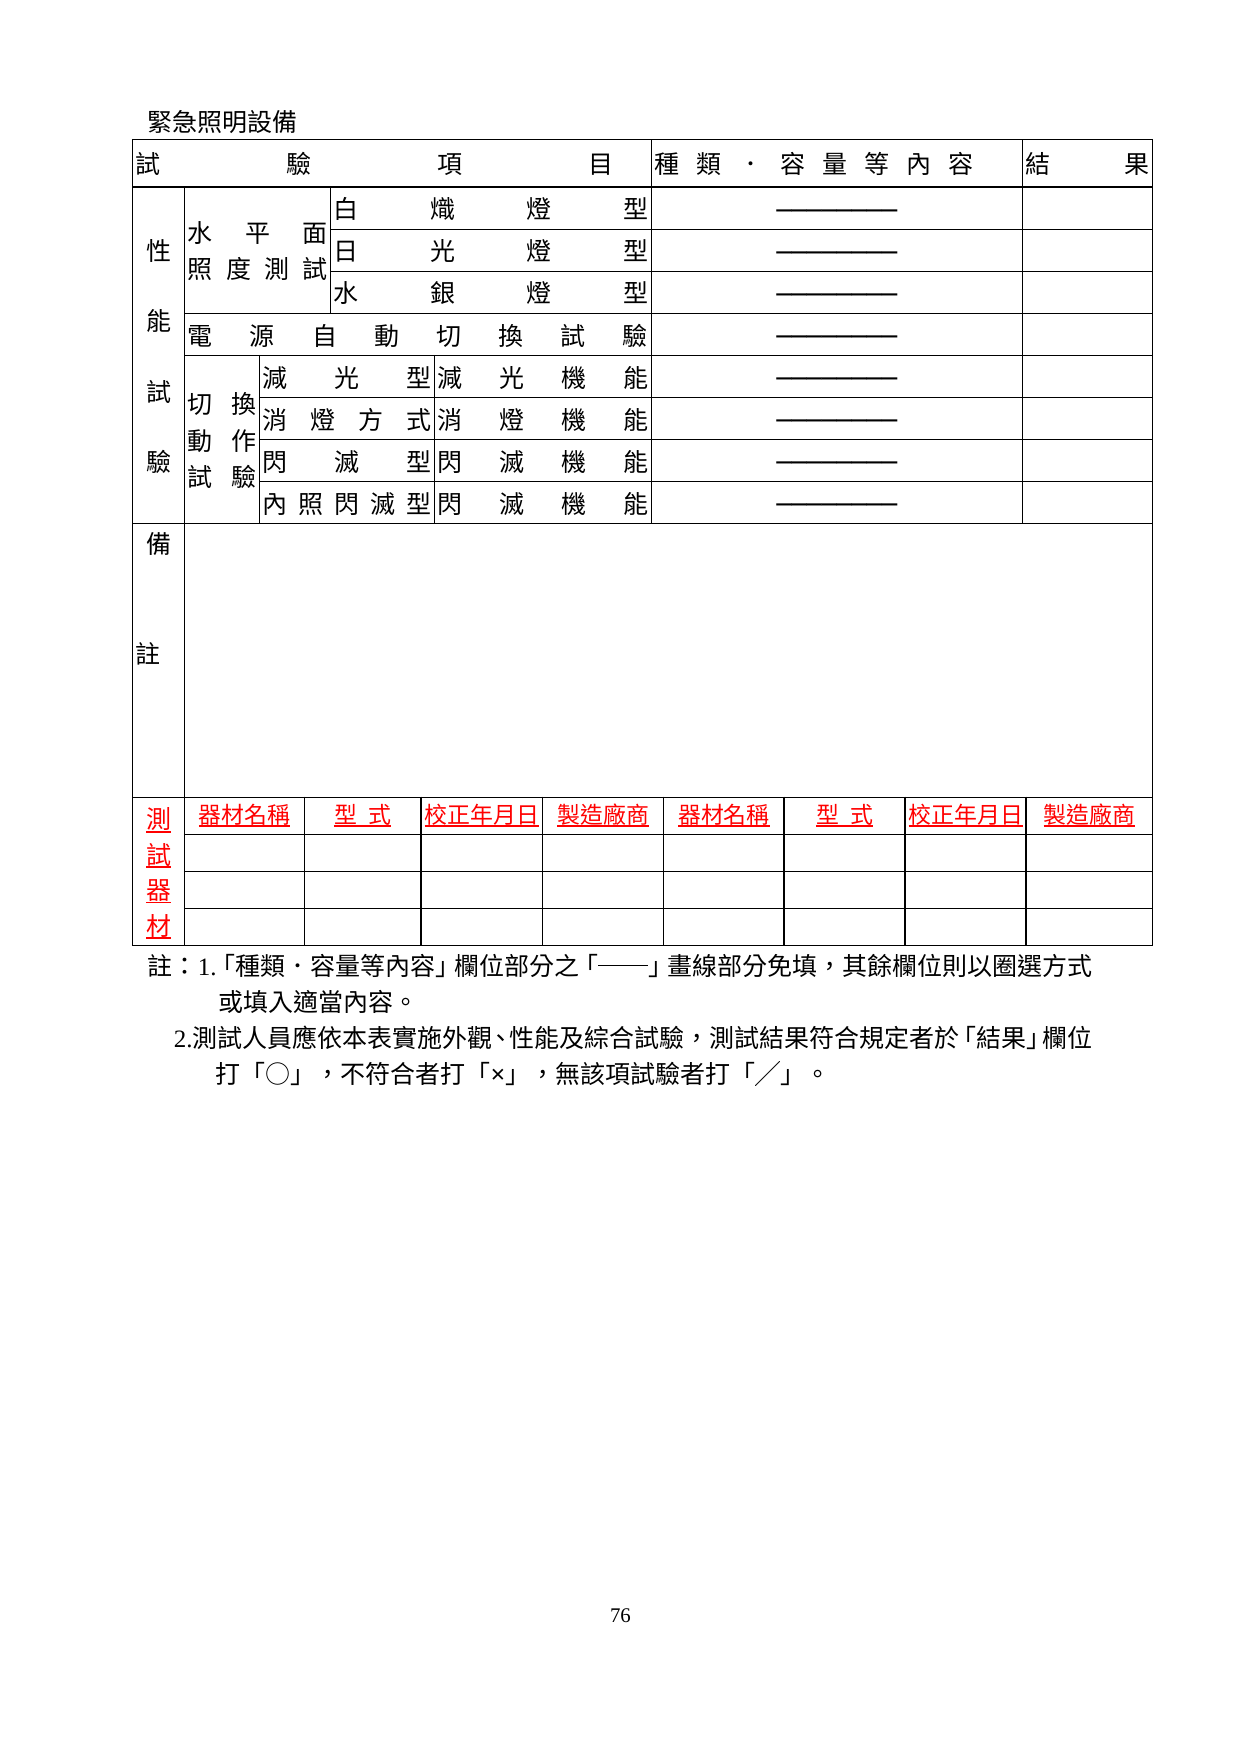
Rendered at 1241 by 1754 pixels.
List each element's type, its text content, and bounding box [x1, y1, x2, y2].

table_cell 消燈方式 [260, 398, 434, 439]
table_cell 日光燈型 [331, 230, 651, 271]
table_cell 電源自動切換試驗 [185, 314, 651, 355]
table_cell [785, 835, 904, 871]
table_cell [1023, 482, 1152, 523]
table_cell [422, 835, 542, 871]
table_cell [543, 909, 663, 944]
table_cell ──────── [652, 398, 1022, 439]
table_cell ──────── [652, 440, 1022, 481]
table_cell ──────── [652, 482, 1022, 523]
text 2.測試人員應依本表實施外觀、性能及綜合試驗，測試結果符合規定者於「結果」欄位打「○」，不符合者打「×」，無該項試驗者打「╱」。 [148, 1018, 1092, 1091]
table_cell [185, 909, 304, 944]
table_cell 減光機能 [435, 356, 651, 397]
table_cell [305, 872, 420, 907]
table_cell [1023, 398, 1152, 439]
text 註：1.「種類．容量等內容」欄位部分之「──」畫線部分免填，其餘欄位則以圈選方式或填入適當內容。 [148, 946, 1092, 1018]
table_cell [906, 835, 1025, 871]
table_cell [1023, 440, 1152, 481]
table_cell ──────── [652, 356, 1022, 397]
table_cell [185, 524, 1152, 797]
table_cell [1023, 356, 1152, 397]
table_cell [664, 909, 783, 944]
table_cell [906, 909, 1025, 944]
table_cell 註 [133, 565, 184, 797]
text 緊急照明設備 [148, 103, 1092, 139]
table_cell 閃滅機能 [435, 440, 651, 481]
table_cell 製造廠商 [543, 798, 663, 833]
table_cell [664, 872, 783, 907]
table_cell [906, 872, 1025, 907]
table_cell [422, 872, 542, 907]
table_cell 閃滅型 [260, 440, 434, 481]
table_cell [1027, 872, 1152, 907]
table_header 結果 [1023, 140, 1152, 186]
table_cell [543, 835, 663, 871]
table_cell 製造廠商 [1027, 798, 1152, 833]
table_cell 水銀燈型 [331, 272, 651, 313]
table_cell 切換 動作 試驗 [185, 356, 259, 523]
table_cell ──────── [652, 314, 1022, 355]
table_cell ──────── [652, 188, 1022, 228]
table_cell 測試 器 材 [133, 798, 184, 944]
table_header 試 驗 項 目1 [133, 140, 651, 186]
table_cell 型 式 [305, 798, 420, 833]
table_cell [785, 872, 904, 907]
table_cell 器材名稱 [185, 798, 304, 833]
table_cell 內照閃滅型 [260, 482, 434, 523]
table_cell [1023, 272, 1152, 313]
table_cell [185, 835, 304, 871]
table_cell [1027, 835, 1152, 871]
table_cell 閃滅機能 [435, 482, 651, 523]
table_cell 校正年月日 [422, 798, 542, 833]
table_cell [1027, 909, 1152, 944]
table_cell [1023, 314, 1152, 355]
table_header 種類．容量等內容 [652, 140, 1022, 186]
table_cell [422, 909, 542, 944]
table_cell 型 式 [785, 798, 904, 833]
table_cell 器材名稱 [664, 798, 783, 833]
table_cell 白熾燈型 [331, 188, 651, 228]
table_cell 校正年月日 [906, 798, 1025, 833]
table_cell [664, 835, 783, 871]
table_cell [185, 872, 304, 907]
table_cell [1023, 230, 1152, 271]
table_cell 備 [133, 524, 184, 565]
table_cell [305, 835, 420, 871]
table_cell 減光型 [260, 356, 434, 397]
table_cell [785, 909, 904, 944]
table_cell [543, 872, 663, 907]
table_cell 性 能 試 驗 [133, 188, 184, 523]
table_cell [1023, 188, 1152, 228]
table_cell ──────── [652, 272, 1022, 313]
table_cell 消燈機能 [435, 398, 651, 439]
table_cell ──────── [652, 230, 1022, 271]
table_cell 水平面 照度測試 [185, 188, 330, 313]
table_cell [305, 909, 420, 944]
